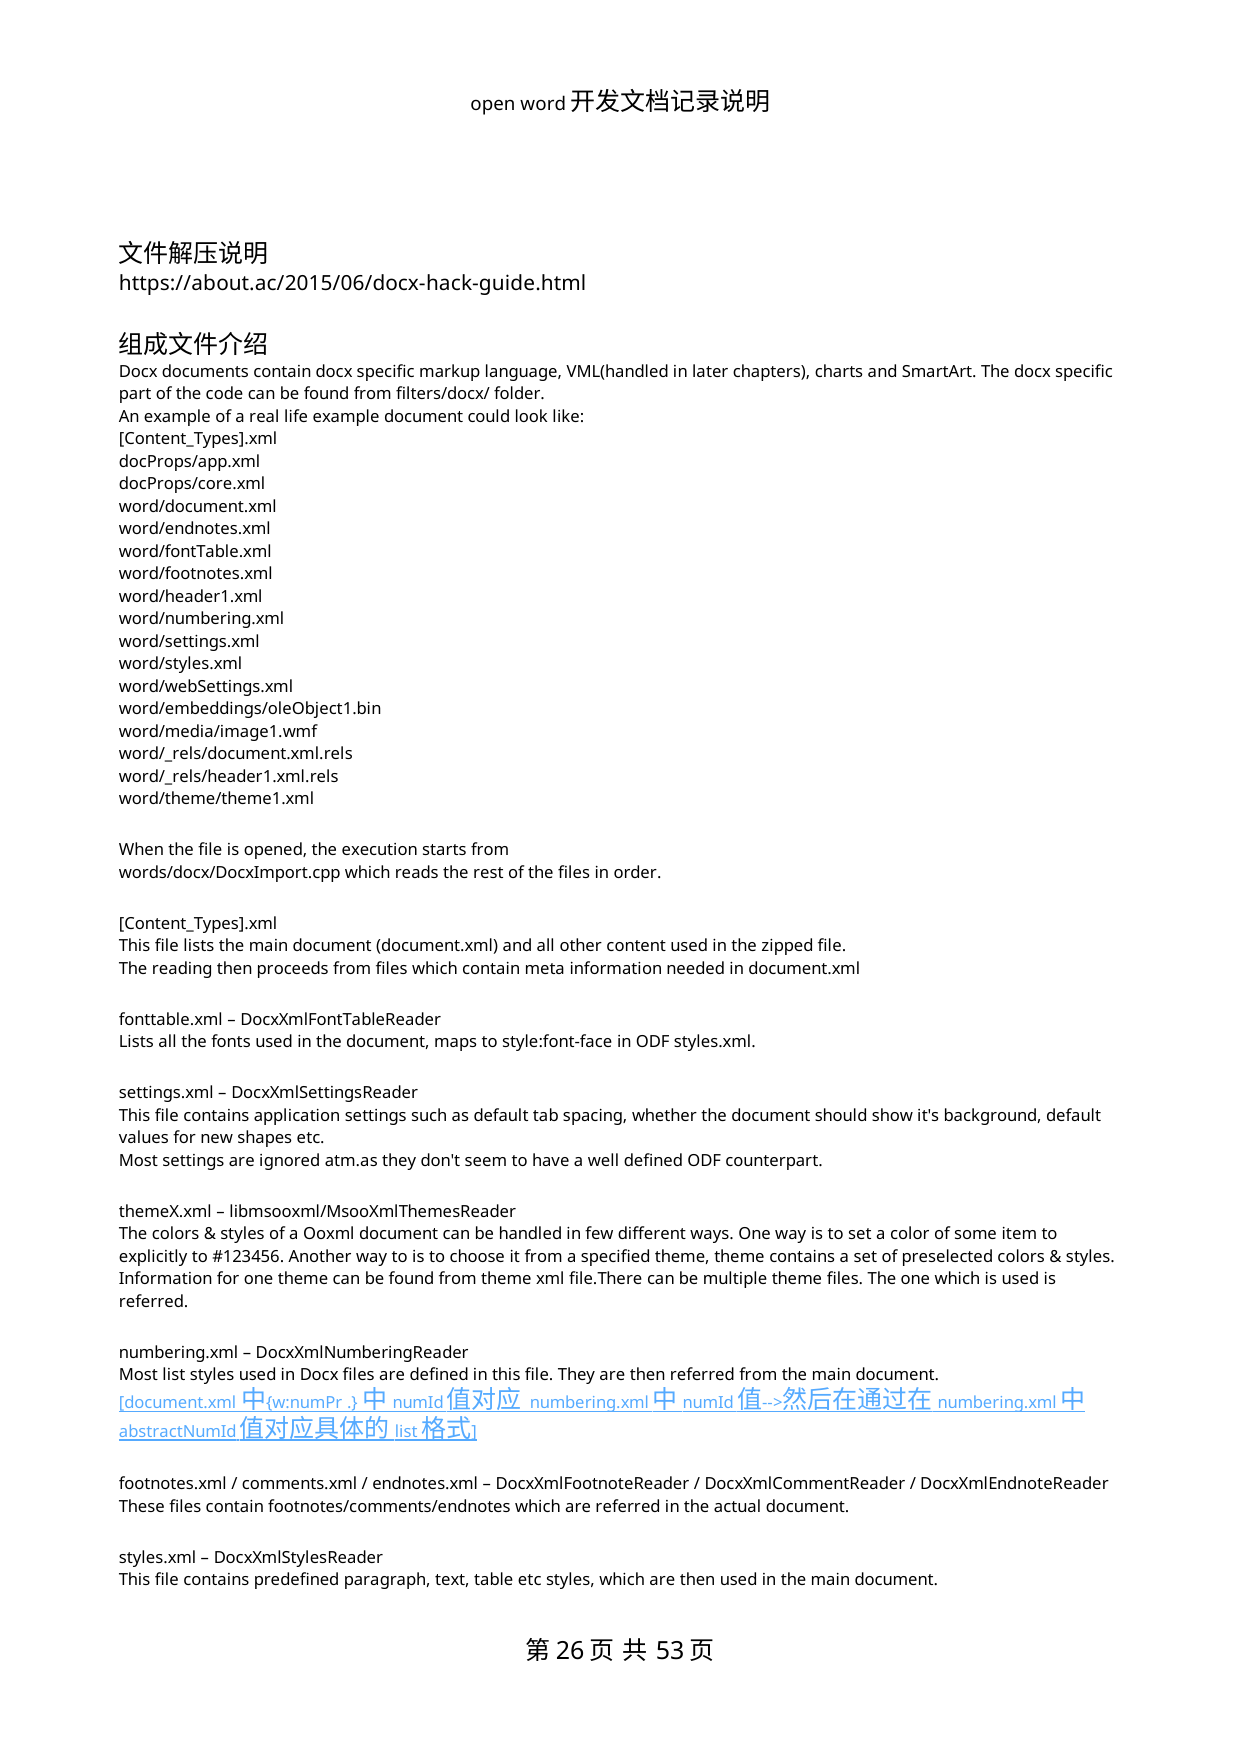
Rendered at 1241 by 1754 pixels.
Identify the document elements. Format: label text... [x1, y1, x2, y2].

text word/styles.xml [119, 652, 1121, 674]
text word/header1.xml [119, 584, 1121, 607]
text 文件解压说明 [119, 239, 1121, 268]
text word/_rels/document.xml.rels [119, 742, 1121, 764]
text word/settings.xml [119, 629, 1121, 652]
text An example of a real life example document could look like: [119, 404, 1121, 427]
text Most list styles used in Docx files are defined in this file. They are then referred from the main document. [119, 1363, 1121, 1386]
text Lists all the fonts used in the document, maps to style:font-face in ODF styles.xml. [119, 1030, 1121, 1053]
text The colors & styles of a Ooxml document can be handled in few different ways. One way is to set a color of some item to explicitly to #123456. Another way to is to choose it from a specified theme, theme contains a set of preselected colors & styles. Information for one theme can be found from theme xml file.There can be multiple theme files. The one which is used is referred. [119, 1222, 1121, 1312]
text word/document.xml [119, 494, 1121, 517]
text [Content_Types].xml [119, 912, 1121, 934]
text docProps/core.xml [119, 472, 1121, 494]
text word/webSettings.xml [119, 674, 1121, 697]
text This file contains predefined paragraph, text, table etc styles, which are then used in the main document. [119, 1568, 1121, 1591]
text settings.xml – DocxXmlSettingsReader [119, 1081, 1121, 1104]
text word/fontTable.xml [119, 539, 1121, 562]
text word/embeddings/oleObject1.bin [119, 697, 1121, 719]
text https://about.ac/2015/06/docx-hack-guide.html [119, 268, 1121, 297]
text word/media/image1.wmf [119, 719, 1121, 742]
text word/_rels/header1.xml.rels [119, 764, 1121, 787]
text Most settings are ignored atm.as they don't seem to have a well defined ODF counterpart. [119, 1149, 1121, 1171]
text fonttable.xml – DocxXmlFontTableReader [119, 1008, 1121, 1030]
text [document.xml 中{w:numPr .} 中numId值对应 numbering.xml中numId值-->然后在通过在numbering.xml中abstractNumId值对应具体的list格式] [119, 1386, 1121, 1444]
text These files contain footnotes/comments/endnotes which are referred in the actual document. [119, 1495, 1121, 1517]
text [Content_Types].xml [119, 427, 1121, 449]
text When the file is opened, the execution starts from [119, 838, 1121, 861]
text This file contains application settings such as default tab spacing, whether the document should show it's background, default values for new shapes etc. [119, 1104, 1121, 1149]
text themeX.xml – libmsooxml/MsooXmlThemesReader [119, 1200, 1121, 1222]
text 组成文件介绍 [119, 331, 1121, 359]
text word/footnotes.xml [119, 562, 1121, 584]
text word/theme/theme1.xml [119, 787, 1121, 809]
text footnotes.xml / comments.xml / endnotes.xml – DocxXmlFootnoteReader / DocxXmlCommentReader / DocxXmlEndnoteReader [119, 1472, 1121, 1495]
text This file lists the main document (document.xml) and all other content used in the zipped file. [119, 934, 1121, 957]
text styles.xml – DocxXmlStylesReader [119, 1546, 1121, 1568]
text word/numbering.xml [119, 607, 1121, 629]
text word/endnotes.xml [119, 517, 1121, 539]
text docProps/app.xml [119, 449, 1121, 472]
text Docx documents contain docx specific markup language, VML(handled in later chapters), charts and SmartArt. The docx specific part of the code can be found from filters/docx/ folder. [119, 359, 1121, 404]
text The reading then proceeds from files which contain meta information needed in document.xml [119, 957, 1121, 979]
text words/docx/DocxImport.cpp which reads the rest of the files in order. [119, 861, 1121, 883]
text numbering.xml – DocxXmlNumberingReader [119, 1341, 1121, 1363]
